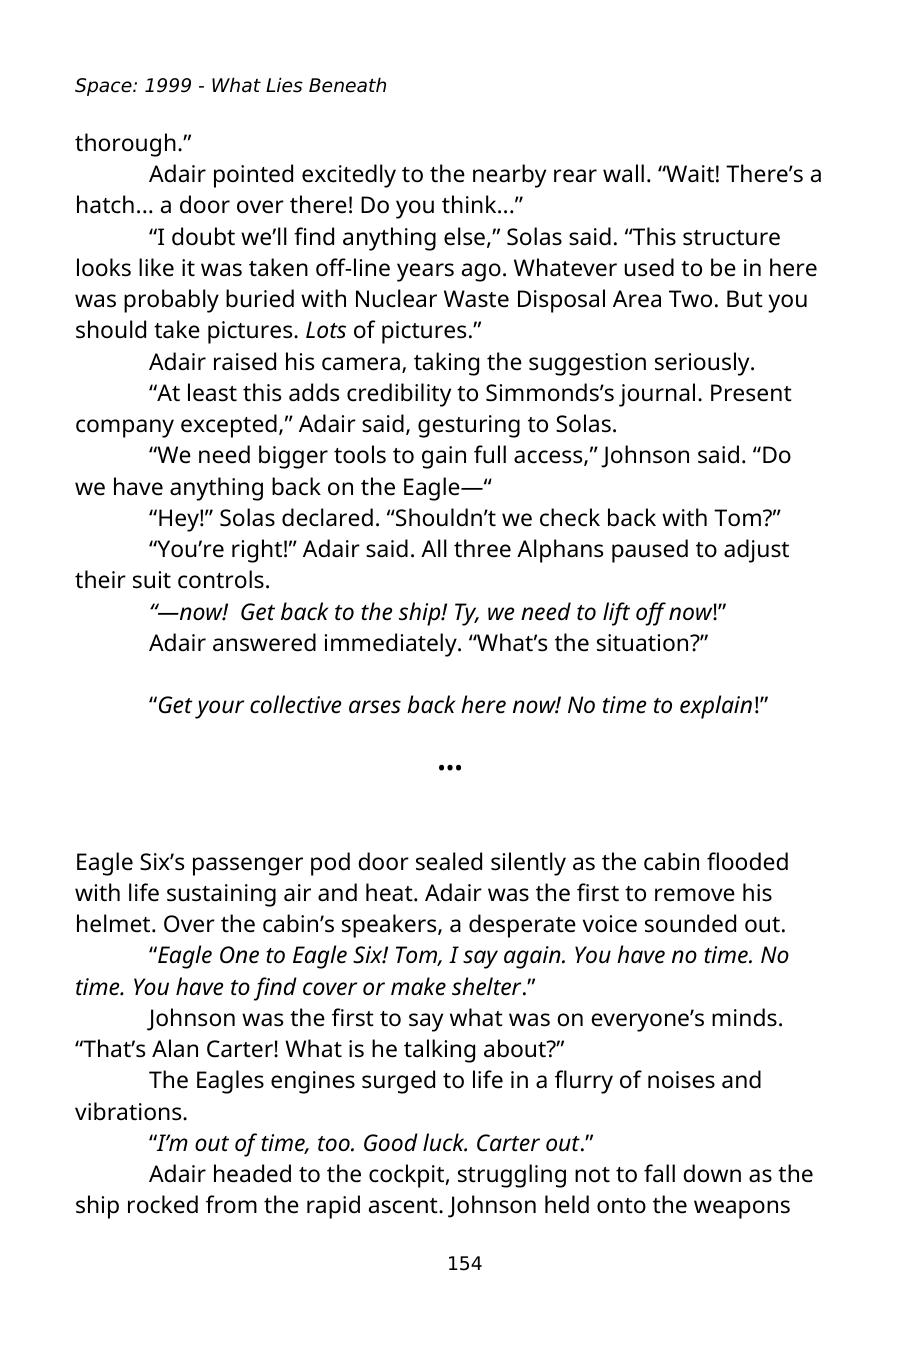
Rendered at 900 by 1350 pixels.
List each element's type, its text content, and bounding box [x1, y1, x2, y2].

text “I’m out of time, too. Good luck. Carter out.” [75, 1127, 825, 1158]
text Adair headed to the cockpit, struggling not to fall down as the ship rocked from the rapid ascent. Johnson held onto the weapons [75, 1158, 825, 1221]
text Johnson was the first to say what was on everyone’s minds. “That’s Alan Carter! What is he talking about?” [75, 1002, 825, 1064]
text “I doubt we’ll find anything else,” Solas said. “This structure looks like it was taken off-line years ago. Whatever used to be in here was probably buried with Nuclear Waste Disposal Area Two. But you should take pictures. Lots of pictures.” [75, 221, 825, 346]
text “Eagle One to Eagle Six! Tom, I say again. You have no time. No time. You have to find cover or make shelter.” [75, 939, 825, 1002]
text ••• [75, 752, 825, 783]
text Adair pointed excitedly to the nearby rear wall. “Wait! There’s a hatch... a door over there! Do you think...” [75, 158, 825, 221]
text Adair answered immediately. “What’s the situation?” [75, 627, 825, 658]
text thorough.” [75, 127, 825, 158]
text “At least this adds credibility to Simmonds’s journal. Present company excepted,” Adair said, gesturing to Solas. [75, 377, 825, 439]
text Adair raised his camera, taking the suggestion seriously. [75, 346, 825, 377]
text “You’re right!” Adair said. All three Alphans paused to adjust their suit controls. [75, 533, 825, 596]
text “—now! Get back to the ship! Ty, we need to lift off now!” [75, 596, 825, 627]
text “We need bigger tools to gain full access,” Johnson said. “Do we have anything back on the Eagle—“ [75, 439, 825, 502]
text “Hey!” Solas declared. “Shouldn’t we check back with Tom?” [75, 502, 825, 533]
text The Eagles engines surged to life in a flurry of noises and vibrations. [75, 1064, 825, 1127]
text Eagle Six’s passenger pod door sealed silently as the cabin flooded with life sustaining air and heat. Adair was the first to remove his helmet. Over the cabin’s speakers, a desperate voice sounded out. [75, 846, 825, 939]
text “Get your collective arses back here now! No time to explain!” [75, 689, 825, 721]
